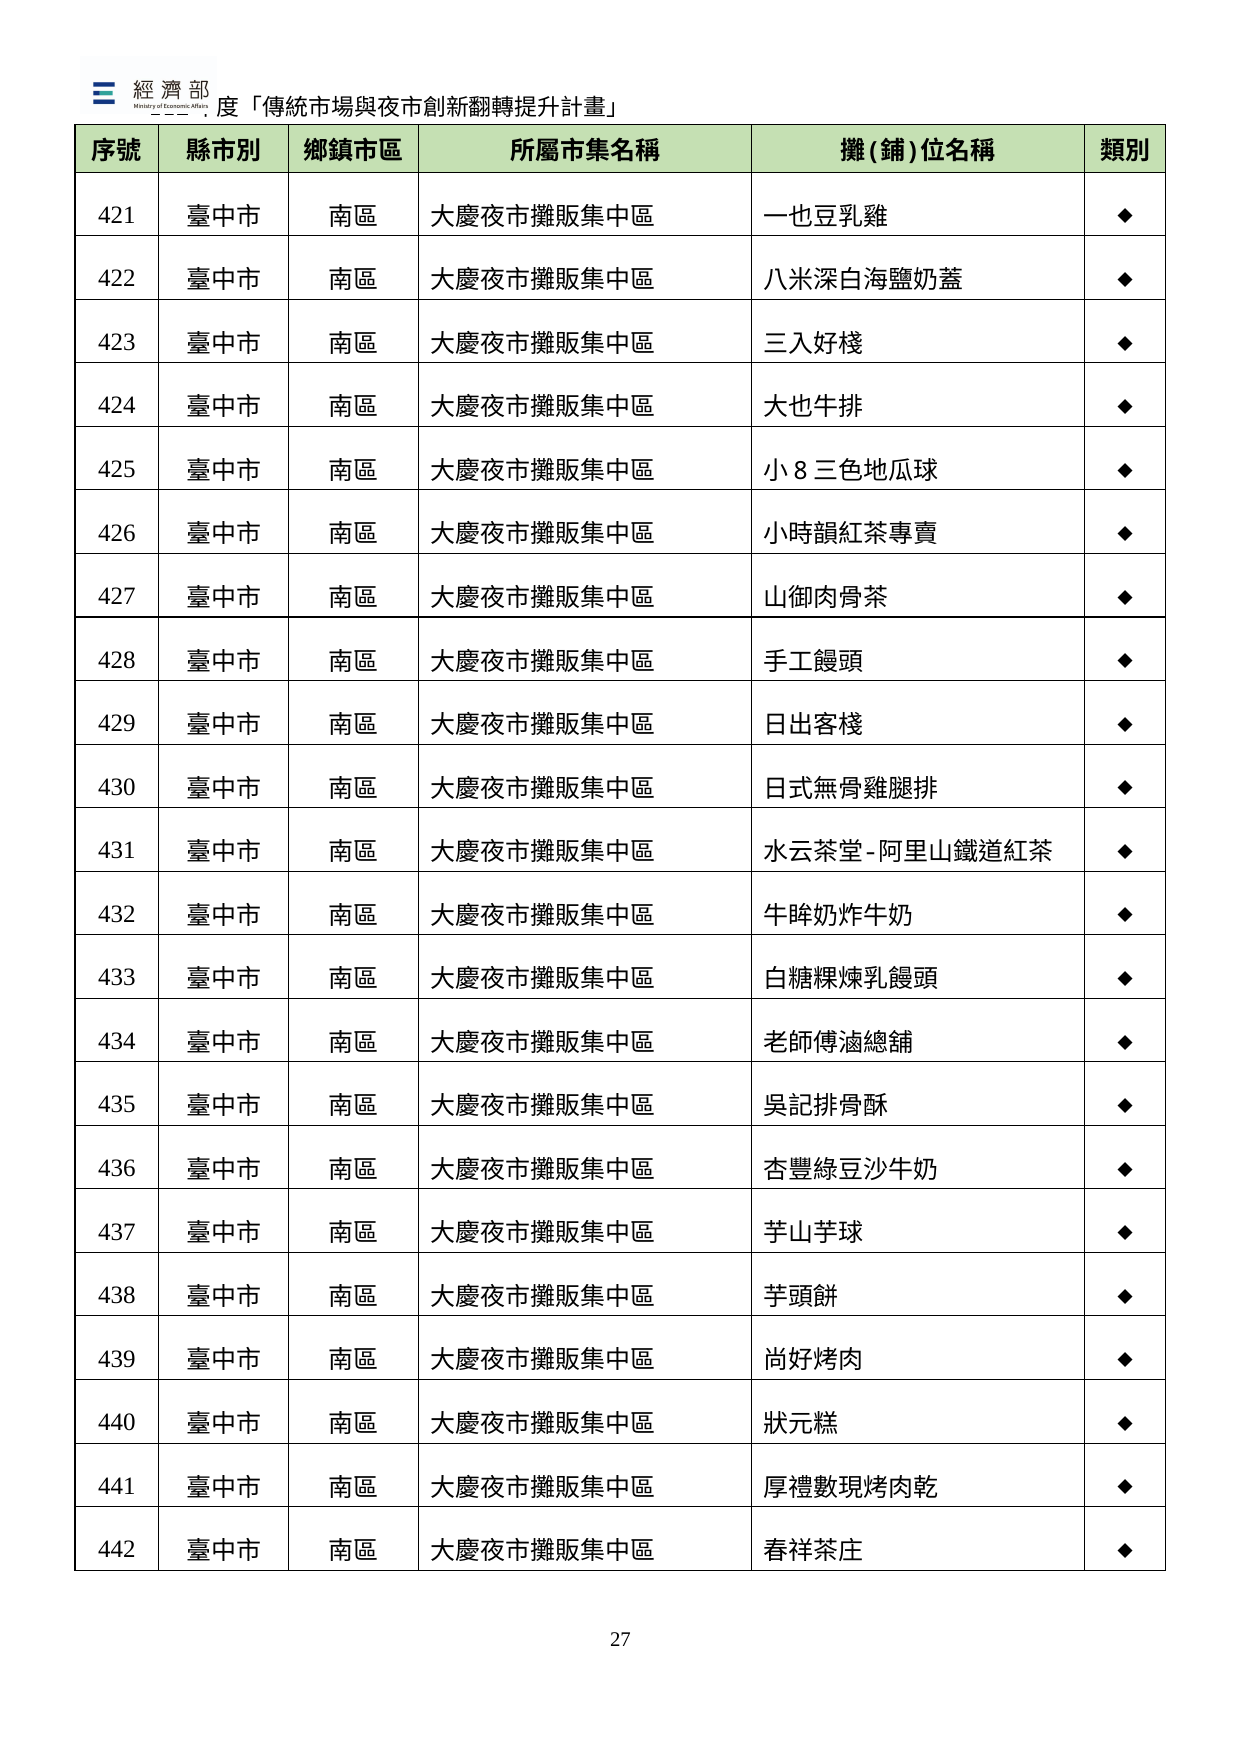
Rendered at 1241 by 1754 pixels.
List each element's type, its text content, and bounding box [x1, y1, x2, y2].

table_cell 厚禮數現烤肉乾 [752, 1444, 1084, 1506]
table_cell ◆ [1085, 999, 1165, 1061]
table_cell 水云茶堂-阿里山鐵道紅茶 [752, 808, 1084, 871]
table_cell 臺中市 [159, 490, 288, 553]
table_cell 437 [76, 1189, 158, 1252]
table_cell 一也豆乳雞 [752, 173, 1084, 235]
table_cell ◆ [1085, 1444, 1165, 1506]
table_cell 臺中市 [159, 1253, 288, 1315]
table_cell 臺中市 [159, 427, 288, 489]
table_header 所屬市集名稱 [419, 125, 751, 172]
table_cell 南區 [289, 999, 418, 1061]
table_cell 日式無骨雞腿排 [752, 745, 1084, 807]
table_cell 芋頭餅 [752, 1253, 1084, 1315]
table_cell 439 [76, 1316, 158, 1379]
table_cell 吳記排骨酥 [752, 1062, 1084, 1125]
table_cell ◆ [1085, 1253, 1165, 1315]
table_cell ◆ [1085, 1507, 1165, 1569]
table_cell 臺中市 [159, 999, 288, 1061]
table_cell 南區 [289, 618, 418, 680]
table_cell 423 [76, 300, 158, 362]
table_cell 大慶夜市攤販集中區 [419, 490, 751, 553]
table_cell 422 [76, 236, 158, 299]
table_cell 芋山芋球 [752, 1189, 1084, 1252]
table_cell 臺中市 [159, 618, 288, 680]
table_cell 大也牛排 [752, 363, 1084, 426]
table_cell 大慶夜市攤販集中區 [419, 1126, 751, 1188]
table_cell 南區 [289, 1062, 418, 1125]
table_cell 小時韻紅茶專賣 [752, 490, 1084, 553]
table_cell 大慶夜市攤販集中區 [419, 1316, 751, 1379]
table_cell 421 [76, 173, 158, 235]
table_cell 南區 [289, 427, 418, 489]
table_cell 436 [76, 1126, 158, 1188]
table_cell 臺中市 [159, 173, 288, 235]
table_cell 大慶夜市攤販集中區 [419, 1189, 751, 1252]
table_cell 臺中市 [159, 1189, 288, 1252]
table_cell 臺中市 [159, 236, 288, 299]
table_cell 南區 [289, 935, 418, 998]
table_cell ◆ [1085, 1126, 1165, 1188]
table_cell 大慶夜市攤販集中區 [419, 427, 751, 489]
table_cell 南區 [289, 1380, 418, 1442]
table_cell 大慶夜市攤販集中區 [419, 808, 751, 871]
table_header 序號 [76, 125, 158, 172]
table_cell 臺中市 [159, 1507, 288, 1569]
table_cell 438 [76, 1253, 158, 1315]
table_cell 南區 [289, 1189, 418, 1252]
table_cell 429 [76, 681, 158, 743]
table_cell 435 [76, 1062, 158, 1125]
table_cell 441 [76, 1444, 158, 1506]
table_cell 臺中市 [159, 872, 288, 934]
table_cell 大慶夜市攤販集中區 [419, 1380, 751, 1442]
table_cell 山御肉骨茶 [752, 554, 1084, 616]
table_cell 臺中市 [159, 1380, 288, 1442]
table_cell ◆ [1085, 745, 1165, 807]
table_cell 杏豐綠豆沙牛奶 [752, 1126, 1084, 1188]
table_cell ◆ [1085, 363, 1165, 426]
table_cell 八米深白海鹽奶蓋 [752, 236, 1084, 299]
table_cell 大慶夜市攤販集中區 [419, 363, 751, 426]
table_header 鄉鎮市區 [289, 125, 418, 172]
table_cell 大慶夜市攤販集中區 [419, 681, 751, 743]
table_cell 南區 [289, 236, 418, 299]
table_header 縣市別 [159, 125, 288, 172]
table_cell 手工饅頭 [752, 618, 1084, 680]
table_cell 臺中市 [159, 1062, 288, 1125]
table_cell ◆ [1085, 1316, 1165, 1379]
table_cell 442 [76, 1507, 158, 1569]
table_cell ◆ [1085, 427, 1165, 489]
table_cell 臺中市 [159, 1316, 288, 1379]
table_header 類別 [1085, 125, 1165, 172]
table_cell 南區 [289, 745, 418, 807]
table_cell 日出客棧 [752, 681, 1084, 743]
table_cell 434 [76, 999, 158, 1061]
table_cell 南區 [289, 808, 418, 871]
table_cell 大慶夜市攤販集中區 [419, 173, 751, 235]
table_cell 白糖粿煉乳饅頭 [752, 935, 1084, 998]
table_cell 尚好烤肉 [752, 1316, 1084, 1379]
table_cell 426 [76, 490, 158, 553]
table_cell 430 [76, 745, 158, 807]
table_cell 428 [76, 618, 158, 680]
table_cell 440 [76, 1380, 158, 1442]
table_cell ◆ [1085, 554, 1165, 616]
table_cell ◆ [1085, 236, 1165, 299]
table_cell ◆ [1085, 1189, 1165, 1252]
table_cell 大慶夜市攤販集中區 [419, 300, 751, 362]
table_cell 春祥茶庄 [752, 1507, 1084, 1569]
table_cell 大慶夜市攤販集中區 [419, 1507, 751, 1569]
table_cell 大慶夜市攤販集中區 [419, 1444, 751, 1506]
table_cell 臺中市 [159, 1126, 288, 1188]
table_cell 432 [76, 872, 158, 934]
table_cell 大慶夜市攤販集中區 [419, 1062, 751, 1125]
table_cell ◆ [1085, 618, 1165, 680]
table_cell 臺中市 [159, 1444, 288, 1506]
table_cell 大慶夜市攤販集中區 [419, 872, 751, 934]
table_cell 431 [76, 808, 158, 871]
table_cell ◆ [1085, 808, 1165, 871]
table_cell ◆ [1085, 490, 1165, 553]
table_cell 南區 [289, 300, 418, 362]
table_cell ◆ [1085, 935, 1165, 998]
table_cell 433 [76, 935, 158, 998]
table_cell 臺中市 [159, 935, 288, 998]
table_cell 臺中市 [159, 363, 288, 426]
table_cell 臺中市 [159, 745, 288, 807]
table_cell 南區 [289, 1316, 418, 1379]
table_cell 南區 [289, 1253, 418, 1315]
table_cell 大慶夜市攤販集中區 [419, 1253, 751, 1315]
table_cell 南區 [289, 872, 418, 934]
table_cell 大慶夜市攤販集中區 [419, 236, 751, 299]
table_cell 南區 [289, 173, 418, 235]
table_cell 大慶夜市攤販集中區 [419, 745, 751, 807]
table_cell 南區 [289, 1126, 418, 1188]
table_cell 狀元糕 [752, 1380, 1084, 1442]
table_cell 牛眸奶炸牛奶 [752, 872, 1084, 934]
table_cell 南區 [289, 554, 418, 616]
table_cell 427 [76, 554, 158, 616]
table_cell 三入好棧 [752, 300, 1084, 362]
table_cell ◆ [1085, 1062, 1165, 1125]
table_header 攤(鋪)位名稱 [752, 125, 1084, 172]
table_cell 南區 [289, 363, 418, 426]
table_cell 小8三色地瓜球 [752, 427, 1084, 489]
table_cell 南區 [289, 681, 418, 743]
table_cell 臺中市 [159, 808, 288, 871]
table_cell 南區 [289, 1507, 418, 1569]
table_cell 425 [76, 427, 158, 489]
table_cell 南區 [289, 490, 418, 553]
table_cell ◆ [1085, 300, 1165, 362]
table_cell ◆ [1085, 1380, 1165, 1442]
table_cell 424 [76, 363, 158, 426]
table_cell ◆ [1085, 681, 1165, 743]
table_cell ◆ [1085, 173, 1165, 235]
table_cell 臺中市 [159, 681, 288, 743]
table_cell 大慶夜市攤販集中區 [419, 935, 751, 998]
table_cell 臺中市 [159, 554, 288, 616]
table_cell 大慶夜市攤販集中區 [419, 618, 751, 680]
table_cell 臺中市 [159, 300, 288, 362]
table_cell 老師傅滷總舖 [752, 999, 1084, 1061]
table_cell ◆ [1085, 872, 1165, 934]
table_cell 大慶夜市攤販集中區 [419, 554, 751, 616]
table_cell 大慶夜市攤販集中區 [419, 999, 751, 1061]
table_cell 南區 [289, 1444, 418, 1506]
